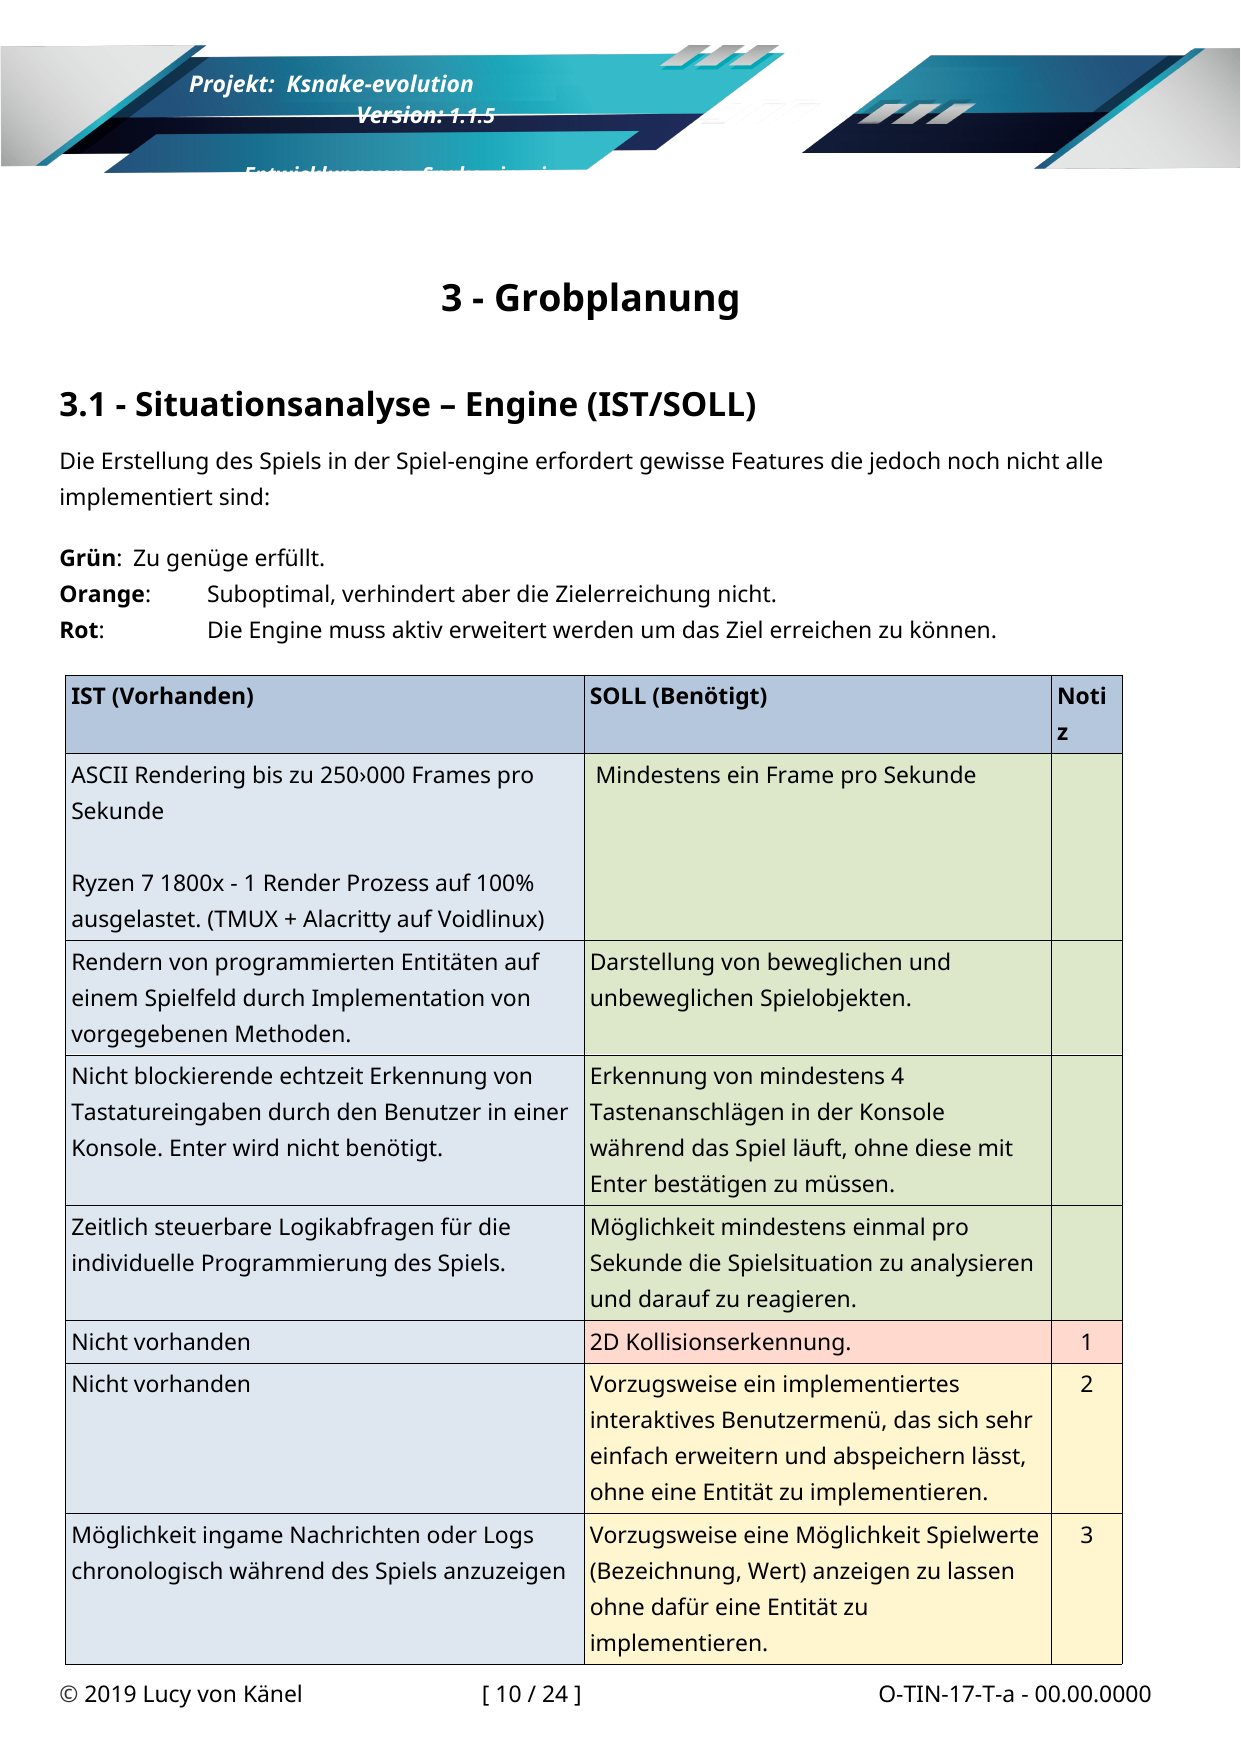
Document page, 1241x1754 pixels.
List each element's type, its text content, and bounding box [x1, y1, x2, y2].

table_cell Möglichkeit ingame Nachrichten oder Logs chronologisch während des Spiels anzuzeigen [66, 1514, 584, 1664]
table_cell [1052, 1206, 1122, 1320]
table_cell Nicht blockierende echtzeit Erkennung von Tastatureingaben durch den Benutzer in einer Konsole. Enter wird nicht benötigt. [66, 1056, 584, 1205]
table_cell [1052, 754, 1122, 940]
text Die Erstellung des Spiels in der Spiel-engine erfordert gewisse Features die jedoch noch nicht alle implementiert sind: [59, 445, 1122, 512]
table_cell Möglichkeit mindestens einmal pro Sekunde die Spielsituation zu analysieren und darauf zu reagieren. [585, 1206, 1051, 1320]
table_cell Erkennung von mindestens 4 Tastenanschlägen in der Konsole während das Spiel läuft, ohne diese mit Enter bestätigen zu müssen. [585, 1056, 1051, 1205]
picture [0, 38, 1241, 176]
text Grün: Zu genüge erfüllt. Orange: Suboptimal, verhindert aber die Zielerreichung nicht. Rot: Die Engine muss aktiv erweitert werden um das Ziel erreichen zu können. [59, 542, 1122, 645]
table_cell [1052, 941, 1122, 1054]
table_header SOLL (Benötigt) [585, 676, 1051, 753]
table_cell Vorzugsweise eine Möglichkeit Spielwerte (Bezeichnung, Wert) anzeigen zu lassen ohne dafür eine Entität zu implementieren. [585, 1514, 1051, 1664]
subtitle Grobplanung [59, 272, 1122, 323]
table_cell Nicht vorhanden [66, 1364, 584, 1513]
table_cell 3 [1052, 1514, 1122, 1664]
table_cell Vorzugsweise ein implementiertes interaktives Benutzermenü, das sich sehr einfach erweitern und abspeichern lässt, ohne eine Entität zu implementieren. [585, 1364, 1051, 1513]
table_header IST (Vorhanden) [66, 676, 584, 753]
table_cell Zeitlich steuerbare Logikabfragen für die individuelle Programmierung des Spiels. [66, 1206, 584, 1320]
table_cell 2 [1052, 1364, 1122, 1513]
table_cell Rendern von programmierten Entitäten auf einem Spielfeld durch Implementation von vorgegebenen Methoden. [66, 941, 584, 1054]
table_cell ASCII Rendering bis zu 250›000 Frames pro Sekunde Ryzen 7 1800x - 1 Render Prozess auf 100% ausgelastet. (TMUX + Alacritty auf Voidlinux) [66, 754, 584, 940]
table_cell Darstellung von beweglichen und unbeweglichen Spielobjekten. [585, 941, 1051, 1054]
table_cell 2D Kollisionserkennung. [585, 1321, 1051, 1363]
table_cell Mindestens ein Frame pro Sekunde [585, 754, 1051, 940]
table_cell [1052, 1056, 1122, 1205]
table_cell 1 [1052, 1321, 1122, 1363]
table_cell Nicht vorhanden [66, 1321, 584, 1363]
table_header Notiz [1052, 676, 1122, 753]
subtitle Situationsanalyse – Engine (IST/SOLL) [59, 381, 1122, 426]
